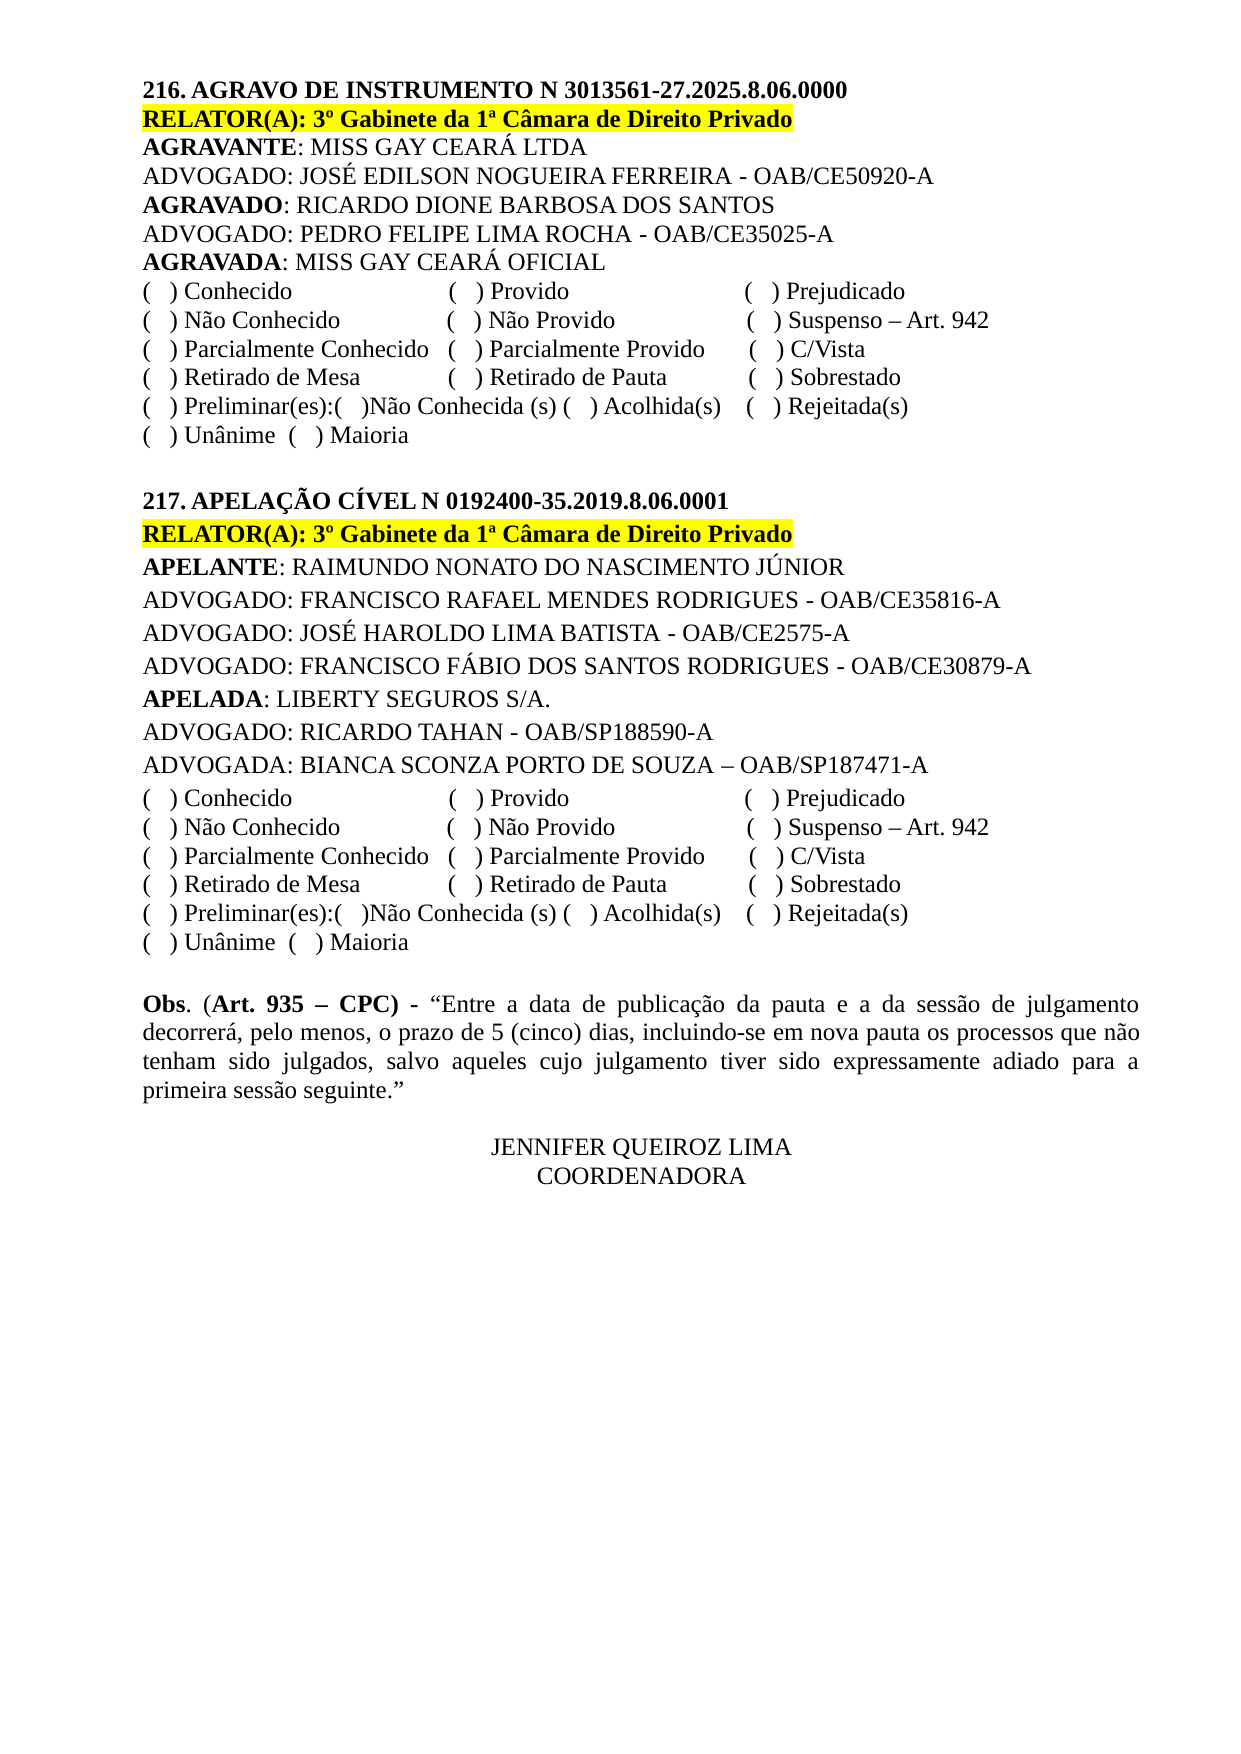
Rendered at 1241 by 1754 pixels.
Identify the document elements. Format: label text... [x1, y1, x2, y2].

text ( ) Conhecido ( ) Provido ( ) Prejudicado [142, 276, 1141, 305]
text ( ) Não Conhecido ( ) Não Provido ( ) Suspenso – Art. 942 [142, 812, 1158, 841]
text ( ) Parcialmente Conhecido ( ) Parcialmente Provido ( ) C/Vista [142, 334, 1158, 362]
text Obs. (Art. 935 – CPC) - “Entre a data de publicação da pauta e a da sessão de julgamento decorrerá, pelo menos, o prazo de 5 (cinco) dias, incluindo-se em nova pauta os processos que não tenham sido julgados, salvo aqueles cujo julgamento tiver sido expressamente adiado para a primeira sessão seguinte.” [142, 989, 1141, 1104]
text ( ) Unânime ( ) Maioria [142, 927, 1141, 956]
text ( ) Preliminar(es):( )Não Conhecida (s) ( ) Acolhida(s) ( ) Rejeitada(s) [142, 391, 1158, 420]
text ( ) Não Conhecido ( ) Não Provido ( ) Suspenso – Art. 942 [142, 305, 1158, 334]
text ( ) Unânime ( ) Maioria [142, 420, 1141, 449]
text ( ) Conhecido ( ) Provido ( ) Prejudicado [142, 783, 1141, 812]
text COORDENADORA [142, 1161, 1141, 1190]
text ( ) Retirado de Mesa ( ) Retirado de Pauta ( ) Sobrestado [142, 362, 1158, 391]
text ( ) Preliminar(es):( )Não Conhecida (s) ( ) Acolhida(s) ( ) Rejeitada(s) [142, 898, 1158, 927]
text ( ) Parcialmente Conhecido ( ) Parcialmente Provido ( ) C/Vista [142, 841, 1158, 869]
text ( ) Retirado de Mesa ( ) Retirado de Pauta ( ) Sobrestado [142, 869, 1158, 898]
text 217. APELAÇÃO CÍVEL N 0192400-35.2019.8.06.0001 RELATOR(A): 3º Gabinete da 1ª Câmara de Direito Privado APELANTE: RAIMUNDO NONATO DO NASCIMENTO JÚNIOR ADVOGADO: FRANCISCO RAFAEL MENDES RODRIGUES - OAB/CE35816-A ADVOGADO: JOSÉ HAROLDO LIMA BATISTA - OAB/CE2575-A ADVOGADO: FRANCISCO FÁBIO DOS SANTOS RODRIGUES - OAB/CE30879-A APELADA: LIBERTY SEGUROS S/A. ADVOGADO: RICARDO TAHAN - OAB/SP188590-A ADVOGADA: BIANCA SCONZA PORTO DE SOUZA – OAB/SP187471-A [142, 486, 1141, 779]
text 216. AGRAVO DE INSTRUMENTO N 3013561-27.2025.8.06.0000 RELATOR(A): 3º Gabinete da 1ª Câmara de Direito Privado AGRAVANTE: MISS GAY CEARÁ LTDA ADVOGADO: JOSÉ EDILSON NOGUEIRA FERREIRA - OAB/CE50920-A AGRAVADO: RICARDO DIONE BARBOSA DOS SANTOS ADVOGADO: PEDRO FELIPE LIMA ROCHA - OAB/CE35025-A AGRAVADA: MISS GAY CEARÁ OFICIAL [142, 75, 1141, 276]
text JENNIFER QUEIROZ LIMA [142, 1132, 1141, 1161]
